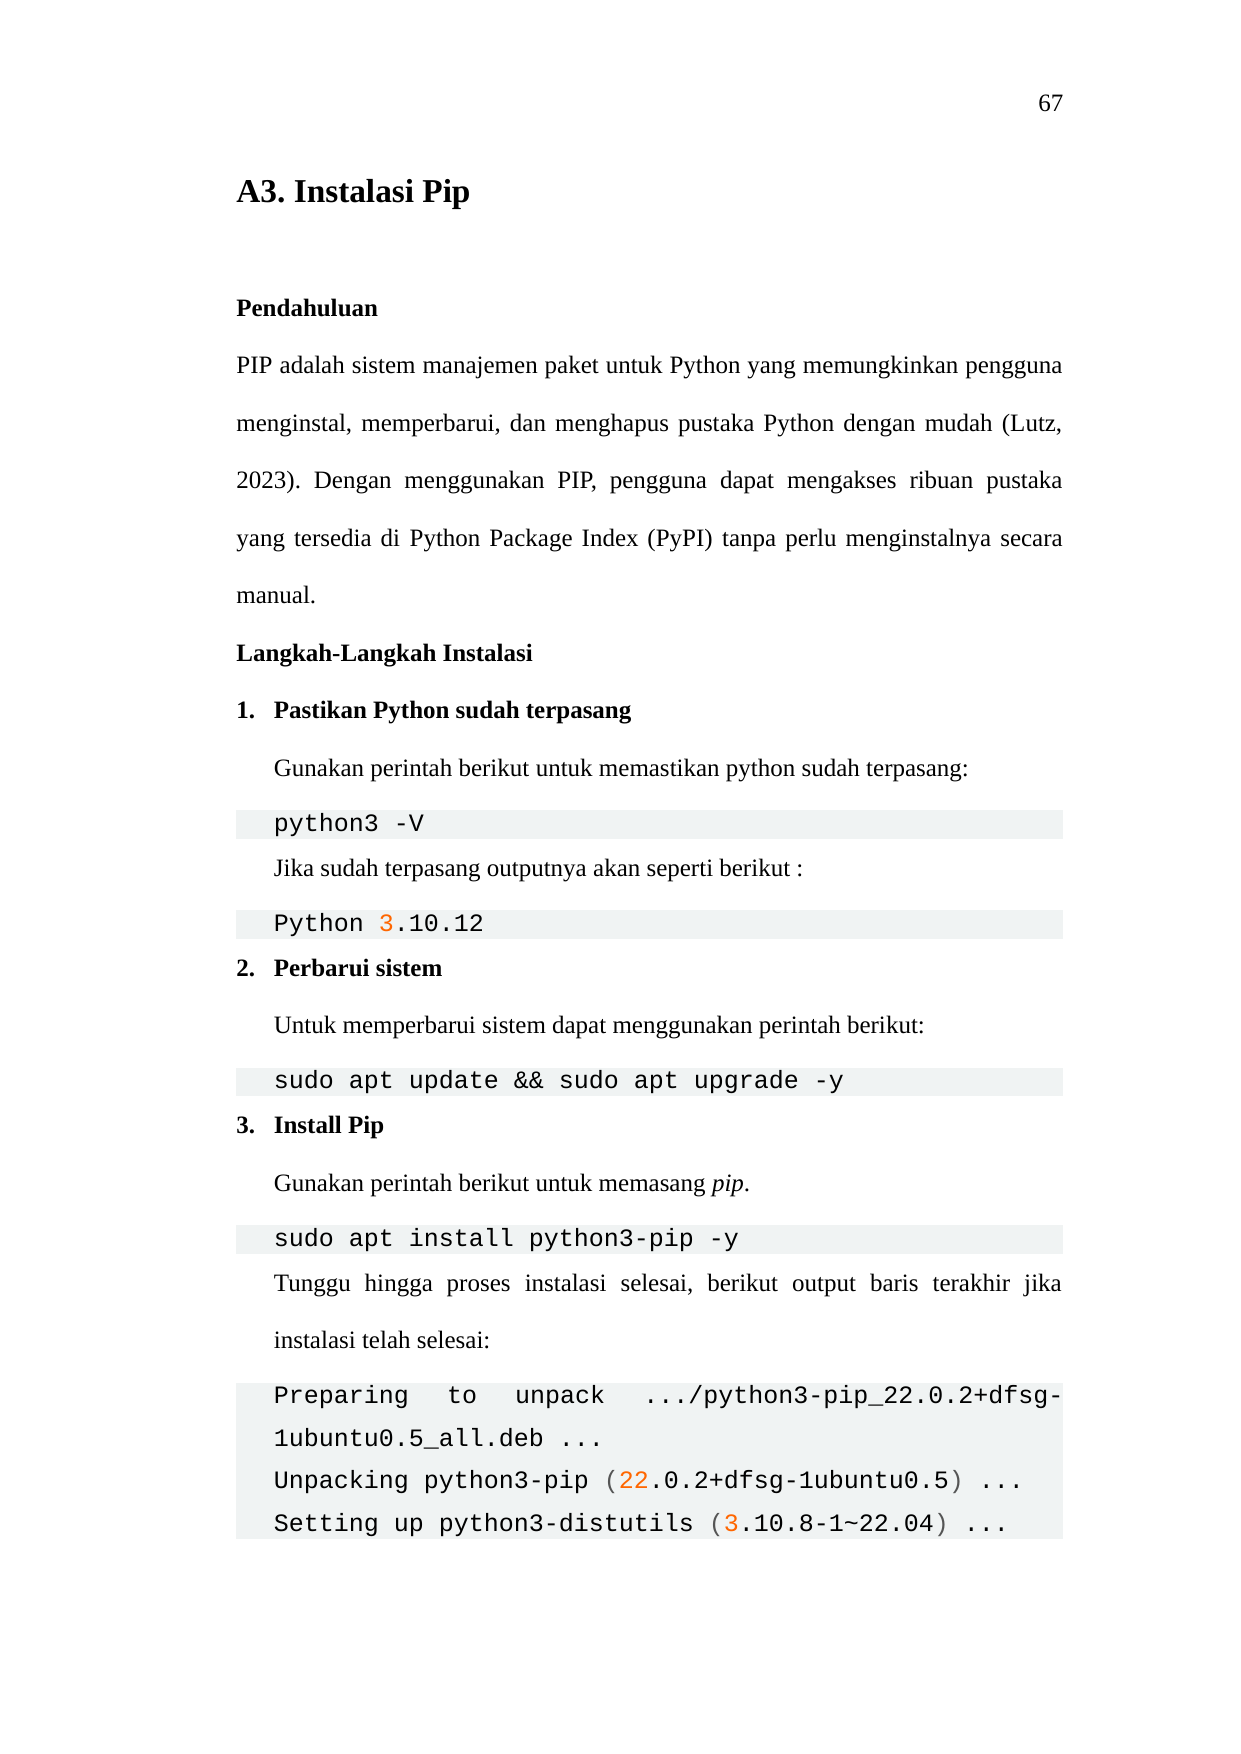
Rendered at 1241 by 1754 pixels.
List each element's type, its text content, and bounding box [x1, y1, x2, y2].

list Python 3.10.12 [236, 910, 1063, 939]
list Jika sudah terpasang outputnya akan seperti berikut : [236, 853, 1063, 882]
list Untuk memperbarui sistem dapat menggunakan perintah berikut: [236, 1010, 1063, 1039]
list Tunggu hingga proses instalasi selesai, berikut output baris terakhir jika instalasi telah selesai: [236, 1268, 1063, 1354]
list Setting up python3-distutils (3.10.8-1~22.04) ... [236, 1510, 1063, 1539]
list Gunakan perintah berikut untuk memastikan python sudah terpasang: [236, 753, 1063, 782]
list Gunakan perintah berikut untuk memasang pip. [236, 1168, 1063, 1197]
text PIP adalah sistem manajemen paket untuk Python yang memungkinkan pengguna menginstal, memperbarui, dan menghapus pustaka Python dengan mudah (Lutz, 2023). Dengan menggunakan PIP, pengguna dapat mengakses ribuan pustaka yang tersedia di Python Package Index (PyPI) tanpa perlu menginstalnya secara manual. [236, 350, 1063, 609]
list Pastikan Python sudah terpasang [236, 695, 1063, 724]
list Perbarui sistem [236, 953, 1063, 982]
text Pendahuluan [236, 293, 1063, 322]
list Unpacking python3-pip (22.0.2+dfsg-1ubuntu0.5) ... [236, 1468, 1063, 1496]
list Install Pip [236, 1110, 1063, 1139]
text sudo apt install python3-pip -y [236, 1225, 1063, 1254]
text python3 -V [236, 810, 1063, 839]
text sudo apt update && sudo apt upgrade -y [236, 1068, 1063, 1096]
list Preparing to unpack .../python3-pip_22.0.2+dfsg-1ubuntu0.5_all.deb ... [236, 1383, 1063, 1454]
text Langkah-Langkah Instalasi [236, 638, 1063, 667]
subtitle A3. Instalasi Pip [236, 172, 1063, 210]
